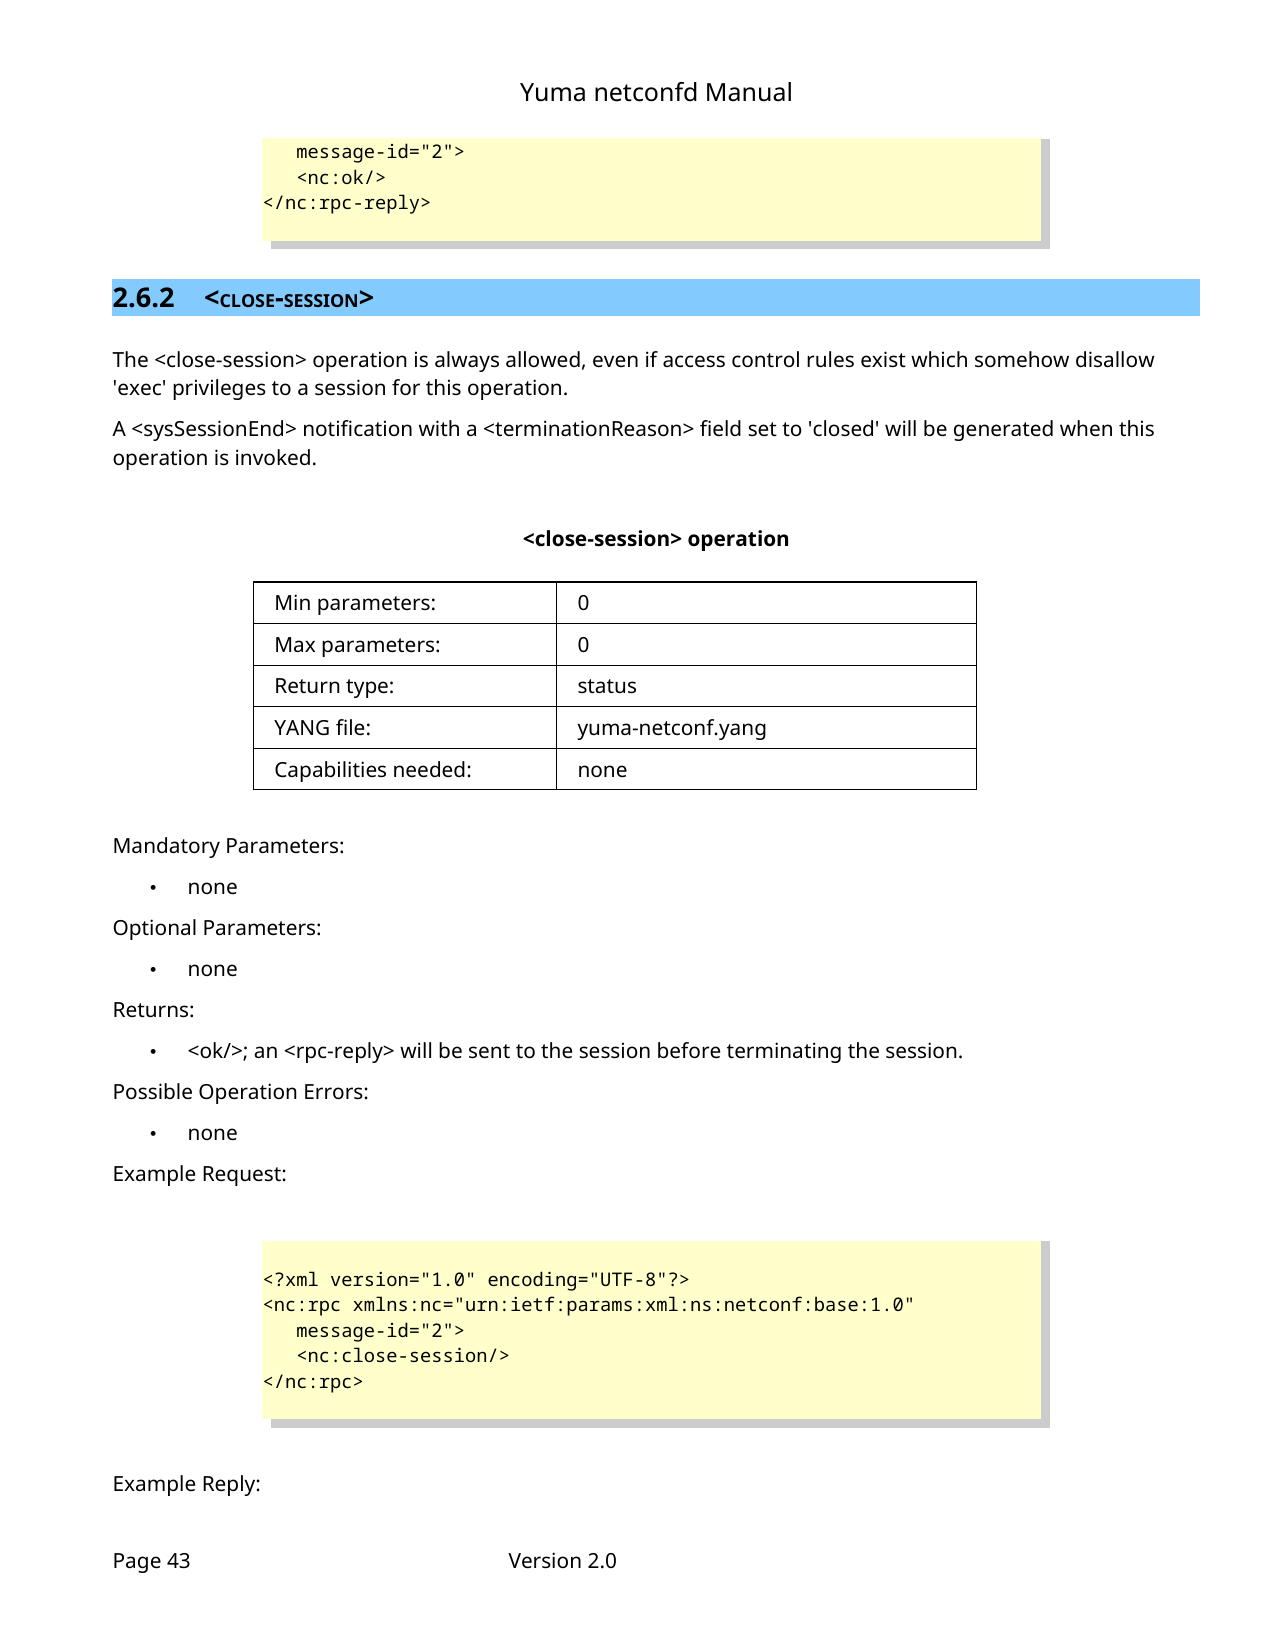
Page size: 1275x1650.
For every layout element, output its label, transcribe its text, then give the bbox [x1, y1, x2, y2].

list none [150, 1118, 1200, 1146]
text Optional Parameters: [112, 913, 1200, 941]
text </nc:rpc> [262, 1368, 1041, 1394]
list none [150, 954, 1200, 982]
table_cell status [557, 666, 976, 706]
table_cell Capabilities needed: [254, 749, 556, 789]
text Example Reply: [112, 1469, 1200, 1497]
text Returns: [112, 995, 1200, 1023]
list none [150, 872, 1200, 901]
text Example Request: [112, 1159, 1200, 1187]
text <?xml version="1.0" encoding="UTF-8"?> [262, 1266, 1041, 1292]
text <nc:rpc xmlns:nc="urn:ietf:params:xml:ns:netconf:base:1.0" [262, 1292, 1041, 1317]
subtitle <close-session> [112, 279, 1200, 316]
table_header 0 [557, 583, 976, 623]
table_cell none [557, 749, 976, 789]
text message-id="2"> [262, 138, 1041, 164]
table_cell 0 [557, 624, 976, 664]
text message-id="2"> [262, 1317, 1041, 1343]
table_cell Return type: [254, 666, 556, 706]
subtitle <close-session> operation [127, 524, 1185, 553]
list <ok/>; an <rpc-reply> will be sent to the session before terminating the session. [150, 1036, 1200, 1064]
table_cell YANG file: [254, 707, 556, 748]
text A <sysSessionEnd> notification with a <terminationReason> field set to 'closed' will be generated when this operation is invoked. [112, 414, 1200, 471]
text <nc:close-session/> [262, 1343, 1041, 1368]
text The <close-session> operation is always allowed, even if access control rules exist which somehow disallow 'exec' privileges to a session for this operation. [112, 345, 1200, 402]
table_cell Max parameters: [254, 624, 556, 664]
text Mandatory Parameters: [112, 831, 1200, 859]
table_cell yuma-netconf.yang [557, 707, 976, 748]
text <nc:ok/> [262, 164, 1041, 189]
table_header Min parameters: [254, 583, 556, 623]
text Possible Operation Errors: [112, 1077, 1200, 1105]
text </nc:rpc-reply> [262, 189, 1041, 215]
